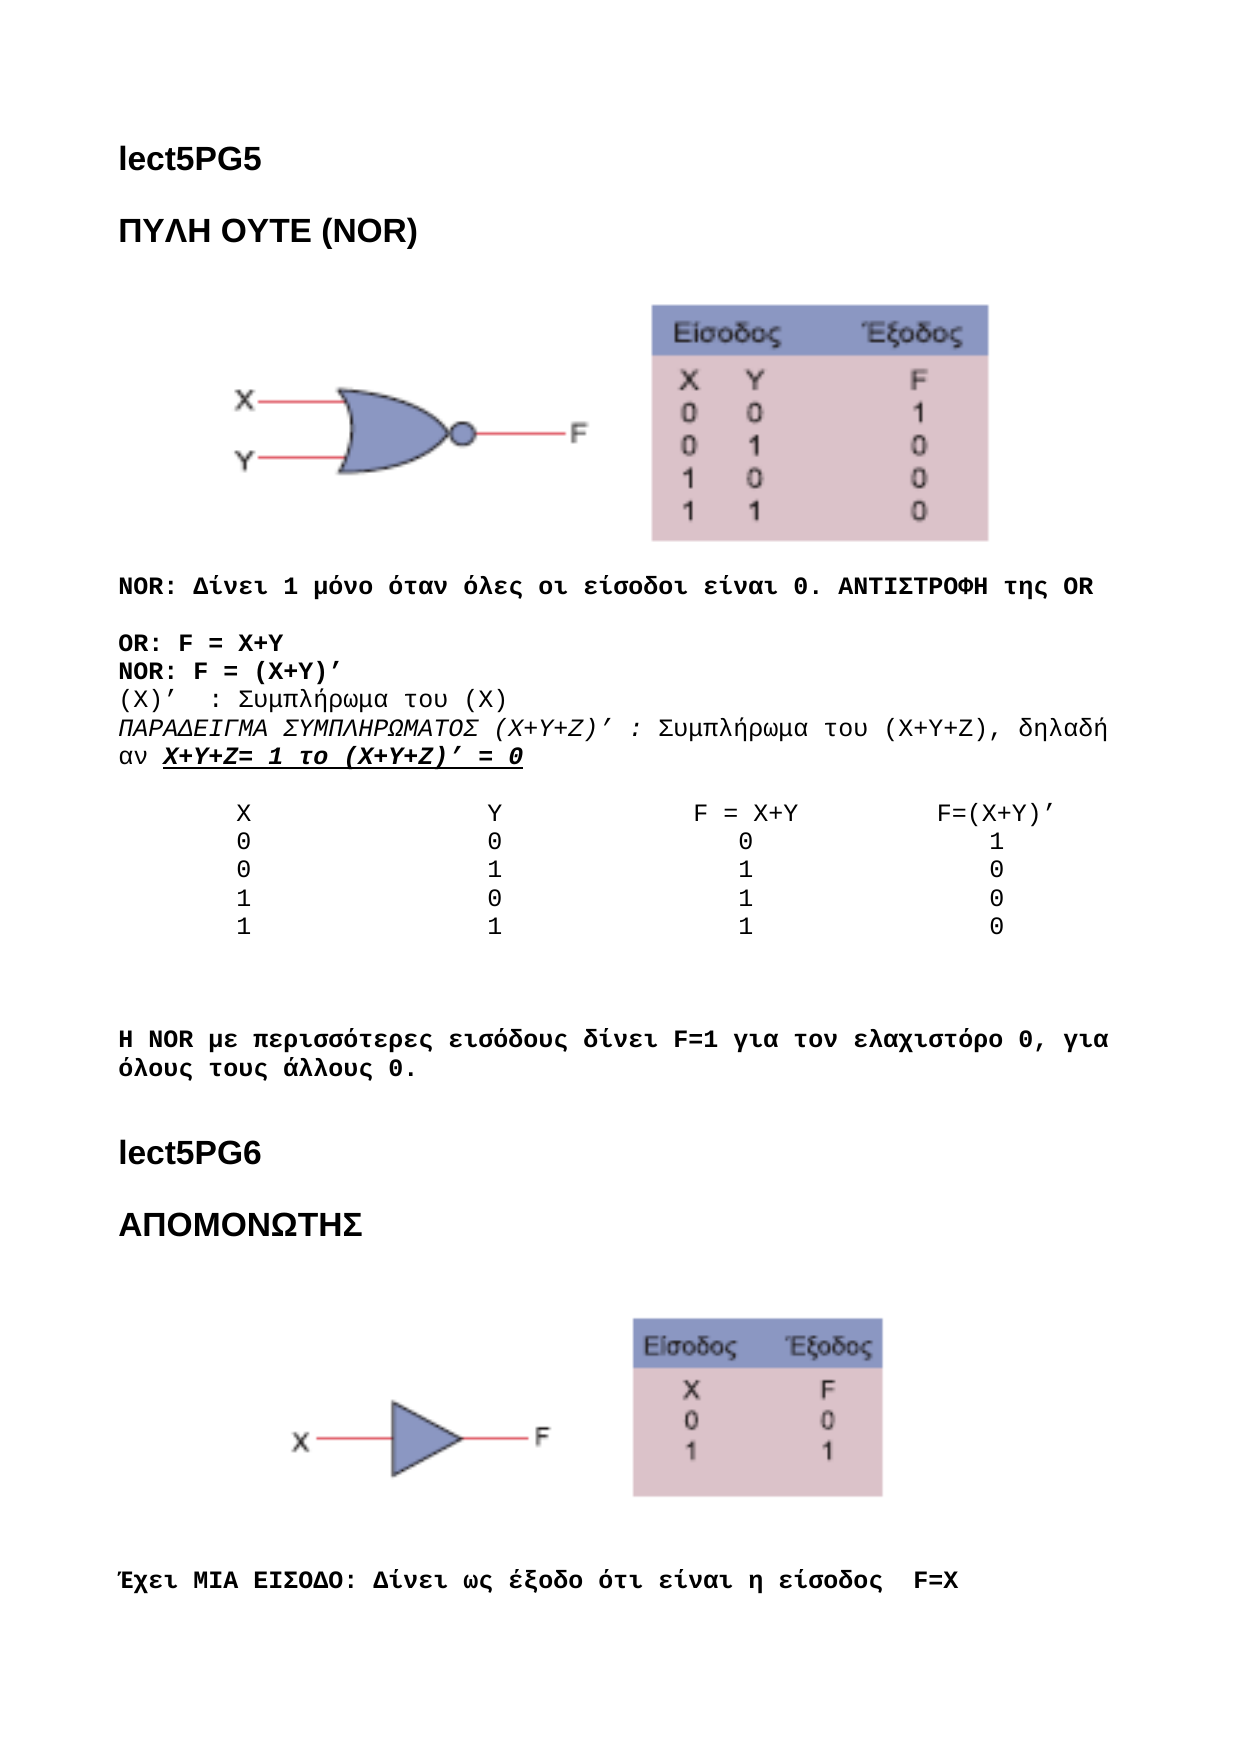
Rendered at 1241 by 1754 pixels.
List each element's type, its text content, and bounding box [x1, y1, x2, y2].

table_cell 1 [871, 829, 1122, 857]
table_cell 1 [369, 914, 620, 942]
table_cell 0 [369, 829, 620, 857]
table_header Y [369, 800, 620, 829]
picture [118, 290, 1041, 571]
table_cell 0 [118, 857, 369, 885]
subtitle lect5PG6 [118, 1133, 1122, 1172]
picture [200, 1250, 993, 1517]
subtitle ΠΥΛΗ ΟΥΤΕ (NOR) [118, 211, 1122, 249]
table_cell 1 [620, 857, 871, 885]
table_header F = X+Y [620, 800, 871, 829]
table_cell 0 [369, 885, 620, 914]
table_header F=(X+Y)’ [871, 800, 1122, 829]
text Έχει ΜΙΑ ΕΙΣΟΔΟ: Δίνει ως έξοδο ότι είναι η είσοδος F=X [118, 1568, 1122, 1596]
subtitle ΑΠΟΜΟΝΩΤΗΣ [118, 1205, 1122, 1243]
subtitle lect5PG5 [118, 139, 1122, 178]
table_cell 0 [871, 857, 1122, 885]
table_cell 0 [871, 914, 1122, 942]
text (Χ)’ : Συμπλήρωμα του (Χ) [118, 687, 1122, 715]
text NOR: Δίνει 1 μόνο όταν όλες οι είσοδοι είναι 0. ΑΝΤΙΣΤΡΟΦΗ της OR [118, 574, 1122, 602]
table_cell 0 [118, 829, 369, 857]
text H NOR με περισσότερες εισόδους δίνει F=1 για τον ελαχιστόρο 0, για όλους τους άλλους 0. [118, 1027, 1122, 1084]
text ΝΟR: F = (X+Y)’ [118, 659, 1122, 687]
text OR: F = X+Y [118, 630, 1122, 659]
table_cell 1 [620, 914, 871, 942]
table_cell 1 [369, 857, 620, 885]
table_header X [118, 800, 369, 829]
text ΠΑΡΑΔΕΙΓΜΑ ΣΥΜΠΛΗΡΩΜΑΤΟΣ (Χ+Υ+Ζ)’ : Συμπλήρωμα του (X+Υ+Z), δηλαδή αν Χ+Υ+Ζ= 1 το (Χ+Υ+Ζ)’ = 0 [118, 715, 1122, 772]
table_cell 1 [620, 885, 871, 914]
table_cell 1 [118, 914, 369, 942]
table_cell 1 [118, 885, 369, 914]
table_cell 0 [620, 829, 871, 857]
table_cell 0 [871, 885, 1122, 914]
